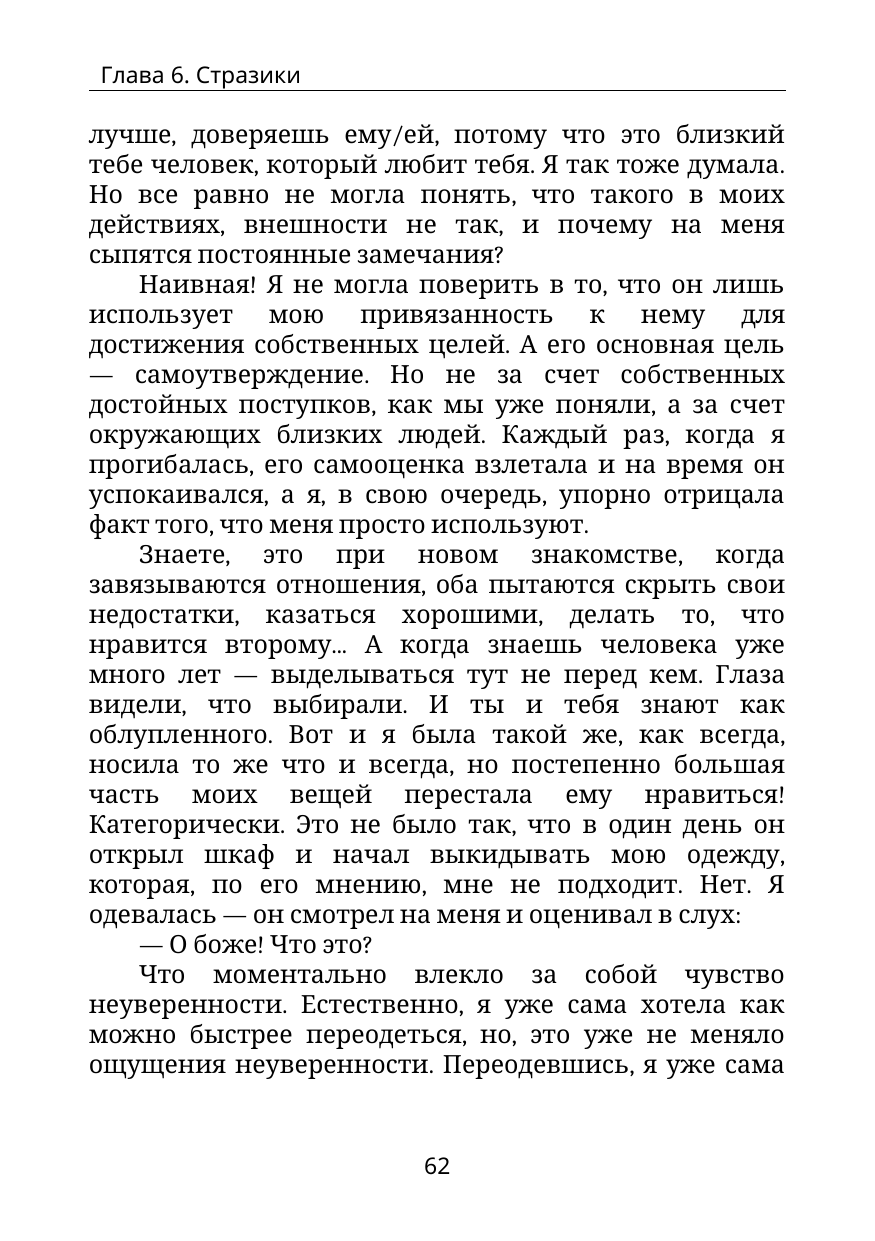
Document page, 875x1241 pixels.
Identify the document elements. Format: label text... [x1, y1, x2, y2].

text лучше, доверяешь ему/ей, потому что это близкий тебе человек, который любит тебя. Я так тоже думала. Но все равно не могла понять, что такого в моих действиях, внешности не так, и почему на меня сыпятся постоянные замечания? [88, 120, 786, 270]
text Наивная! Я не могла поверить в то, что он лишь использует мою привязанность к нему для достижения собственных целей. А его основная цель — самоутверждение. Но не за счет собственных достойных поступков, как мы уже поняли, а за счет окружающих близких людей. Каждый раз, когда я прогибалась, его самооценка взлетала и на время он успокаивался, а я, в свою очередь, упорно отрицала факт того, что меня просто используют. [88, 270, 786, 540]
text Что моментально влекло за собой чувство неуверенности. Естественно, я уже сама хотела как можно быстрее переодеться, но, это уже не меняло ощущения неуверенности. Переодевшись, я уже сама [88, 960, 786, 1080]
text Знаете, это при новом знакомстве, когда завязываются отношения, оба пытаются скрыть свои недостатки, казаться хорошими, делать то, что нравится второму... А когда знаешь человека уже много лет — выделываться тут не перед кем. Глаза видели, что выбирали. И ты и тебя знают как облупленного. Вот и я была такой же, как всегда, носила то же что и всегда, но постепенно большая часть моих вещей перестала ему нравиться! Категорически. Это не было так, что в один день он открыл шкаф и начал выкидывать мою одежду, которая, по его мнению, мне не подходит. Нет. Я одевалась — он смотрел на меня и оценивал в слух: [88, 540, 786, 930]
text — О боже! Что это? [88, 930, 786, 960]
